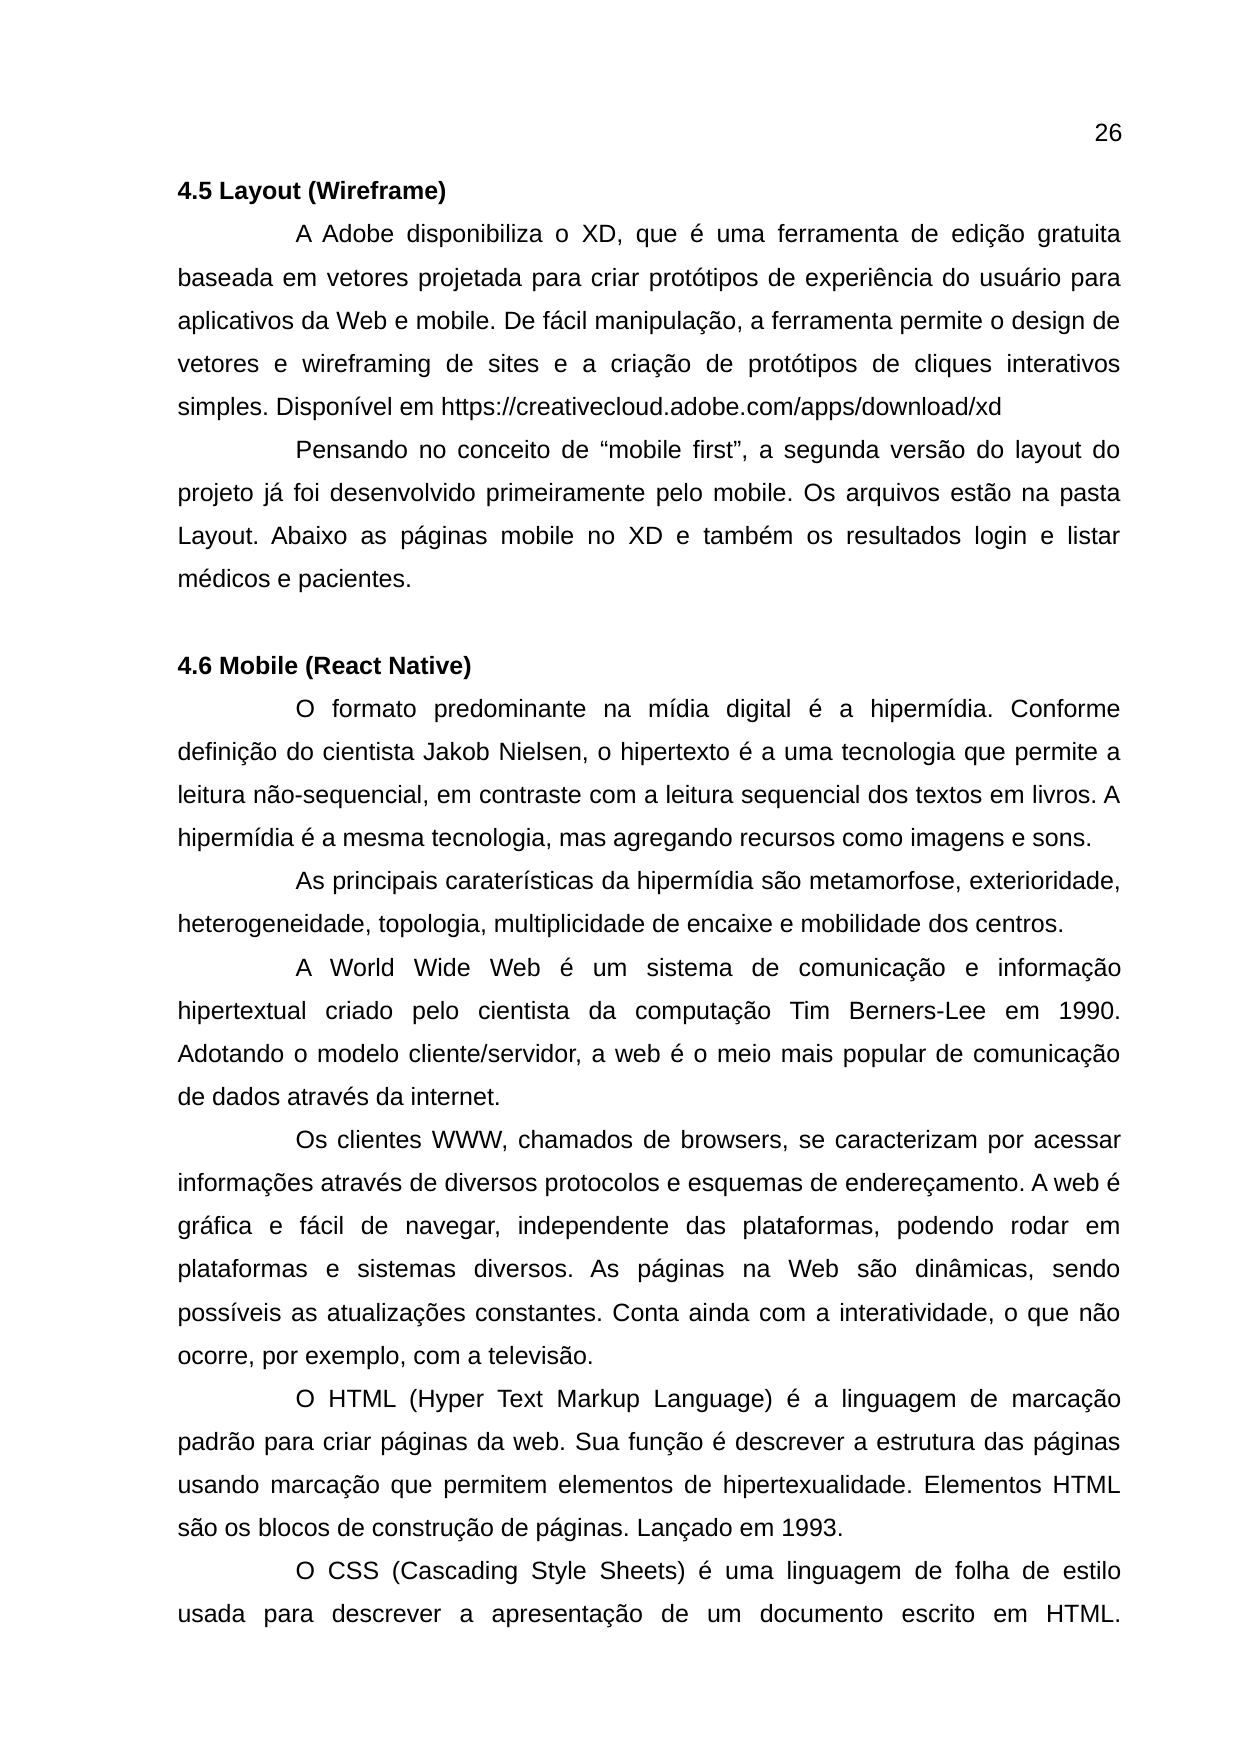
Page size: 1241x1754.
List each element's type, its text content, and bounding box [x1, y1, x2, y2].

text O HTML (Hyper Text Markup Language) é a linguagem de marcação padrão para criar páginas da web. Sua função é descrever a estrutura das páginas usando marcação que permitem elementos de hipertexualidade. Elementos HTML são os blocos de construção de páginas. Lançado em 1993. [177, 1384, 1122, 1542]
subtitle Layout (Wireframe) [177, 176, 1122, 205]
subtitle Mobile (React Native) [177, 651, 1122, 679]
text O CSS (Cascading Style Sheets) é uma linguagem de folha de estilo usada para descrever a apresentação de um documento escrito em HTML. [177, 1556, 1122, 1628]
text As principais caraterísticas da hipermídia são metamorfose, exterioridade, heterogeneidade, topologia, multiplicidade de encaixe e mobilidade dos centros. [177, 866, 1122, 938]
text Pensando no conceito de “mobile first”, a segunda versão do layout do projeto já foi desenvolvido primeiramente pelo mobile. Os arquivos estão na pasta Layout. Abaixo as páginas mobile no XD e também os resultados login e listar médicos e pacientes. [177, 435, 1122, 593]
text A World Wide Web é um sistema de comunicação e informação hipertextual criado pelo cientista da computação Tim Berners-Lee em 1990. Adotando o modelo cliente/servidor, a web é o meio mais popular de comunicação de dados através da internet. [177, 953, 1122, 1111]
text O formato predominante na mídia digital é a hipermídia. Conforme definição do cientista Jakob Nielsen, o hipertexto é a uma tecnologia que permite a leitura não-sequencial, em contraste com a leitura sequencial dos textos em livros. A hipermídia é a mesma tecnologia, mas agregando recursos como imagens e sons. [177, 694, 1122, 852]
text Os clientes WWW, chamados de browsers, se caracterizam por acessar informações através de diversos protocolos e esquemas de endereçamento. A web é gráfica e fácil de navegar, independente das plataformas, podendo rodar em plataformas e sistemas diversos. As páginas na Web são dinâmicas, sendo possíveis as atualizações constantes. Conta ainda com a interatividade, o que não ocorre, por exemplo, com a televisão. [177, 1125, 1122, 1369]
text A Adobe disponibiliza o XD, que é uma ferramenta de edição gratuita baseada em vetores projetada para criar protótipos de experiência do usuário para aplicativos da Web e mobile. De fácil manipulação, a ferramenta permite o design de vetores e wireframing de sites e a criação de protótipos de cliques interativos simples. Disponível em https://creativecloud.adobe.com/apps/download/xd [177, 219, 1122, 421]
